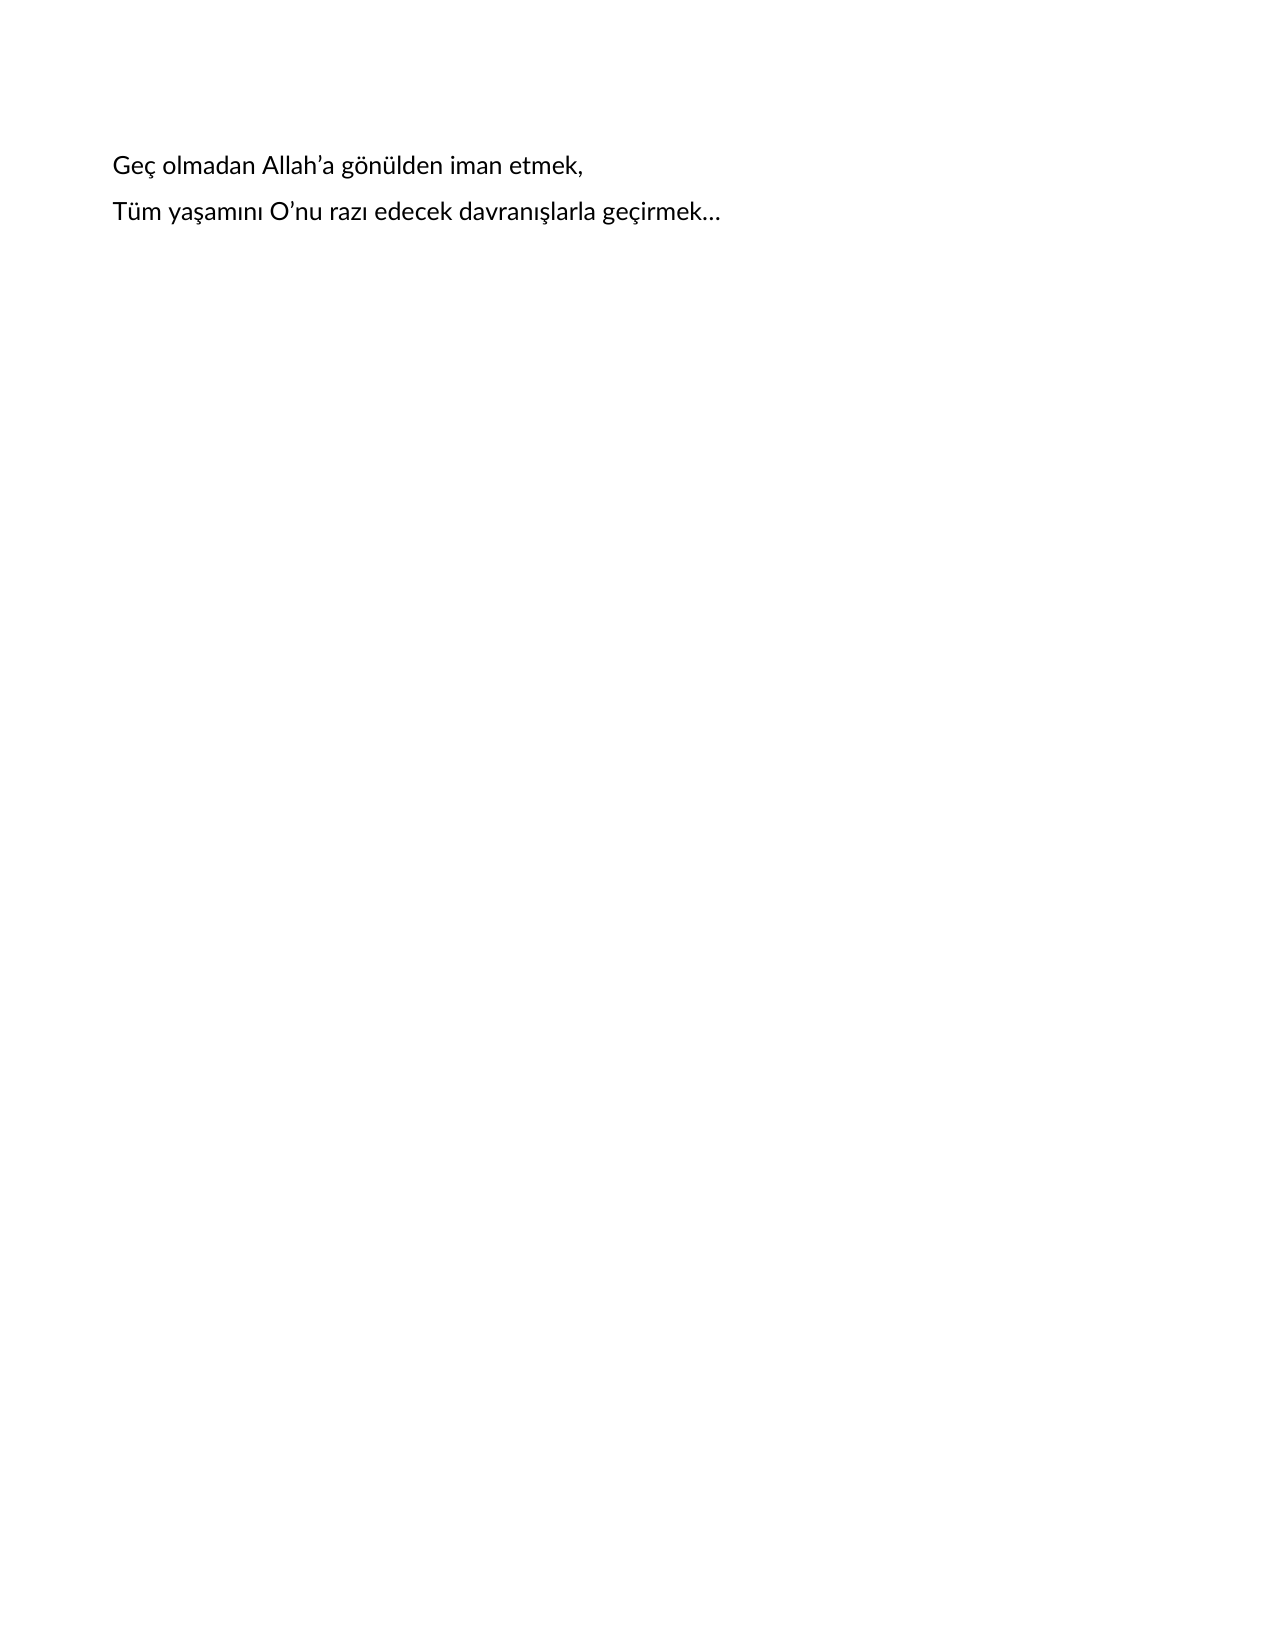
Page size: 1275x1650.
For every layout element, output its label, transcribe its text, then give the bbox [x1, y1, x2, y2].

text Tüm yaşamını O’nu razı edecek davranışlarla geçirmek… [75, 195, 1200, 225]
text Geç olmadan Allah’a gönülden iman etmek, [75, 150, 1200, 180]
